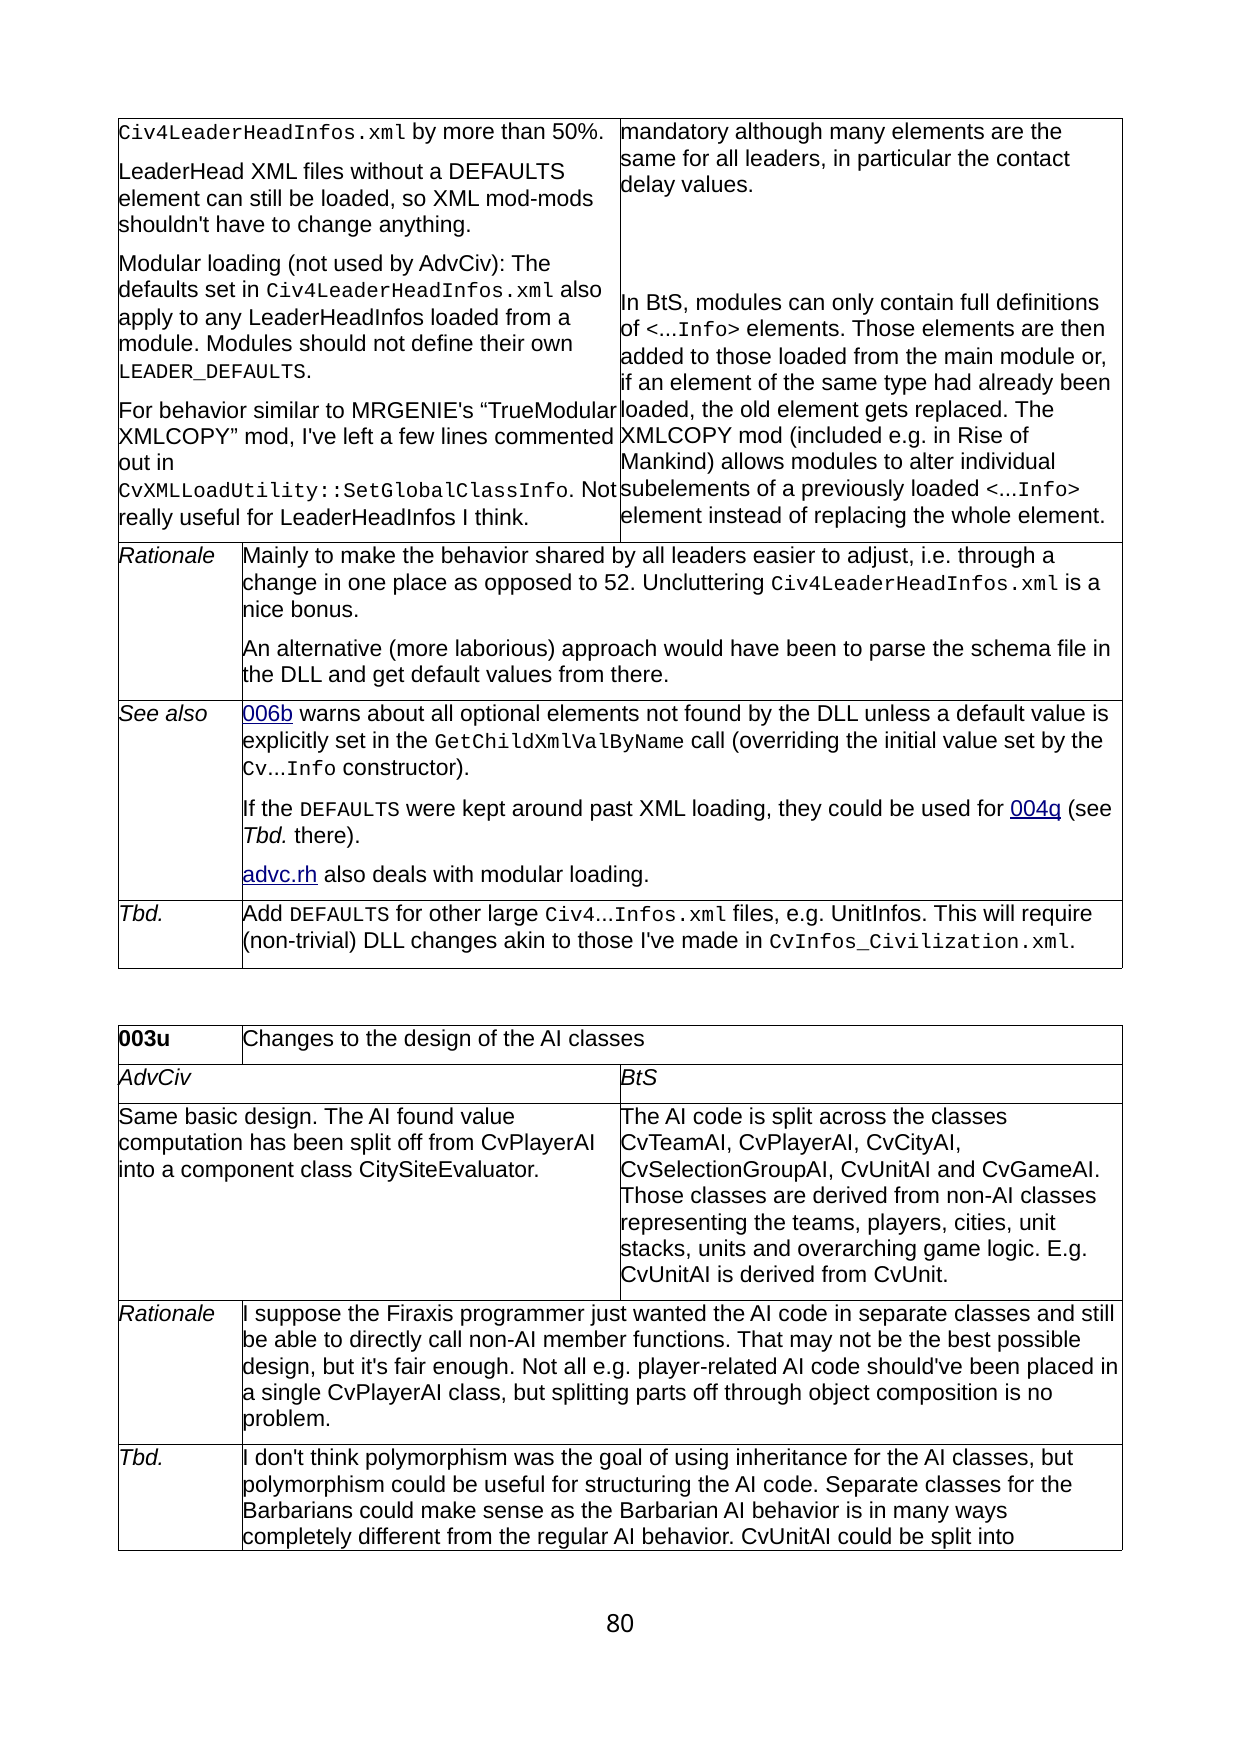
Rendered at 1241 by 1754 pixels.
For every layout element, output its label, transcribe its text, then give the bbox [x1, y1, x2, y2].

table_cell Tbd. [119, 901, 242, 968]
table_cell Tbd. [119, 1445, 242, 1550]
table_cell I suppose the Firaxis programmer just wanted the AI code in separate classes and still be able to directly call non-AI member functions. That may not be the best possible design, but it's fair enough. Not all e.g. player-related AI code should've been placed in a single CvPlayerAI class, but splitting parts off through object composition is no problem. [243, 1301, 1122, 1444]
table_cell 006b warns about all optional elements not found by the DLL unless a default value is explicitly set in the GetChildXmlValByName call (overriding the initial value set by the Cv...Info constructor). If the DEFAULTS were kept around past XML loading, they could be used for 004q (see Tbd. there). advc.rh also deals with modular loading. [243, 701, 1122, 900]
table_cell Rationale [119, 543, 242, 700]
table_header Changes to the design of the AI classes [243, 1026, 1122, 1064]
table_header 003u [119, 1026, 242, 1064]
table_cell Rationale [119, 1301, 242, 1444]
table_cell Mainly to make the behavior shared by all leaders easier to adjust, i.e. through a change in one place as opposed to 52. Uncluttering Civ4LeaderHeadInfos.xml is a nice bonus. An alternative (more laborious) approach would have been to parse the schema file in the DLL and get default values from there. [243, 543, 1122, 700]
table_cell mandatory although many elements are the same for all leaders, in particular the contact delay values. In BtS, modules can only contain full definitions of <...Info> elements. Those elements are then added to those loaded from the main module or, if an element of the same type had already been loaded, the old element gets replaced. The XMLCOPY mod (included e.g. in Rise of Mankind) allows modules to alter individual subelements of a previously loaded <...Info> element instead of replacing the whole element. [621, 119, 1122, 542]
table_cell AdvCiv [119, 1065, 620, 1103]
table_cell BtS [621, 1065, 1122, 1103]
table_cell Civ4LeaderHeadInfos.xml by more than 50%. LeaderHead XML files without a DEFAULTS element can still be loaded, so XML mod-mods shouldn't have to change anything. Modular loading (not used by AdvCiv): The defaults set in Civ4LeaderHeadInfos.xml also apply to any LeaderHeadInfos loaded from a module. Modules should not define their own LEADER_DEFAULTS. For behavior similar to MRGENIE's “TrueModular XMLCOPY” mod, I've left a few lines commented out in CvXMLLoadUtility::SetGlobalClassInfo. Not really useful for LeaderHeadInfos I think. [119, 119, 620, 542]
table_cell The AI code is split across the classes CvTeamAI, CvPlayerAI, CvCityAI, CvSelectionGroupAI, CvUnitAI and CvGameAI. Those classes are derived from non-AI classes representing the teams, players, cities, unit stacks, units and overarching game logic. E.g. CvUnitAI is derived from CvUnit. [621, 1104, 1122, 1300]
table_cell Add DEFAULTS for other large Civ4...Infos.xml files, e.g. UnitInfos. This will require (non-trivial) DLL changes akin to those I've made in CvInfos_Civilization.xml. [243, 901, 1122, 968]
table_cell I don't think polymorphism was the goal of using inheritance for the AI classes, but polymorphism could be useful for structuring the AI code. Separate classes for the Barbarians could make sense as the Barbarian AI behavior is in many ways completely different from the regular AI behavior. CvUnitAI could be split into [243, 1445, 1122, 1550]
table_cell See also [119, 701, 242, 900]
table_cell Same basic design. The AI found value computation has been split off from CvPlayerAI into a component class CitySiteEvaluator. [119, 1104, 620, 1300]
